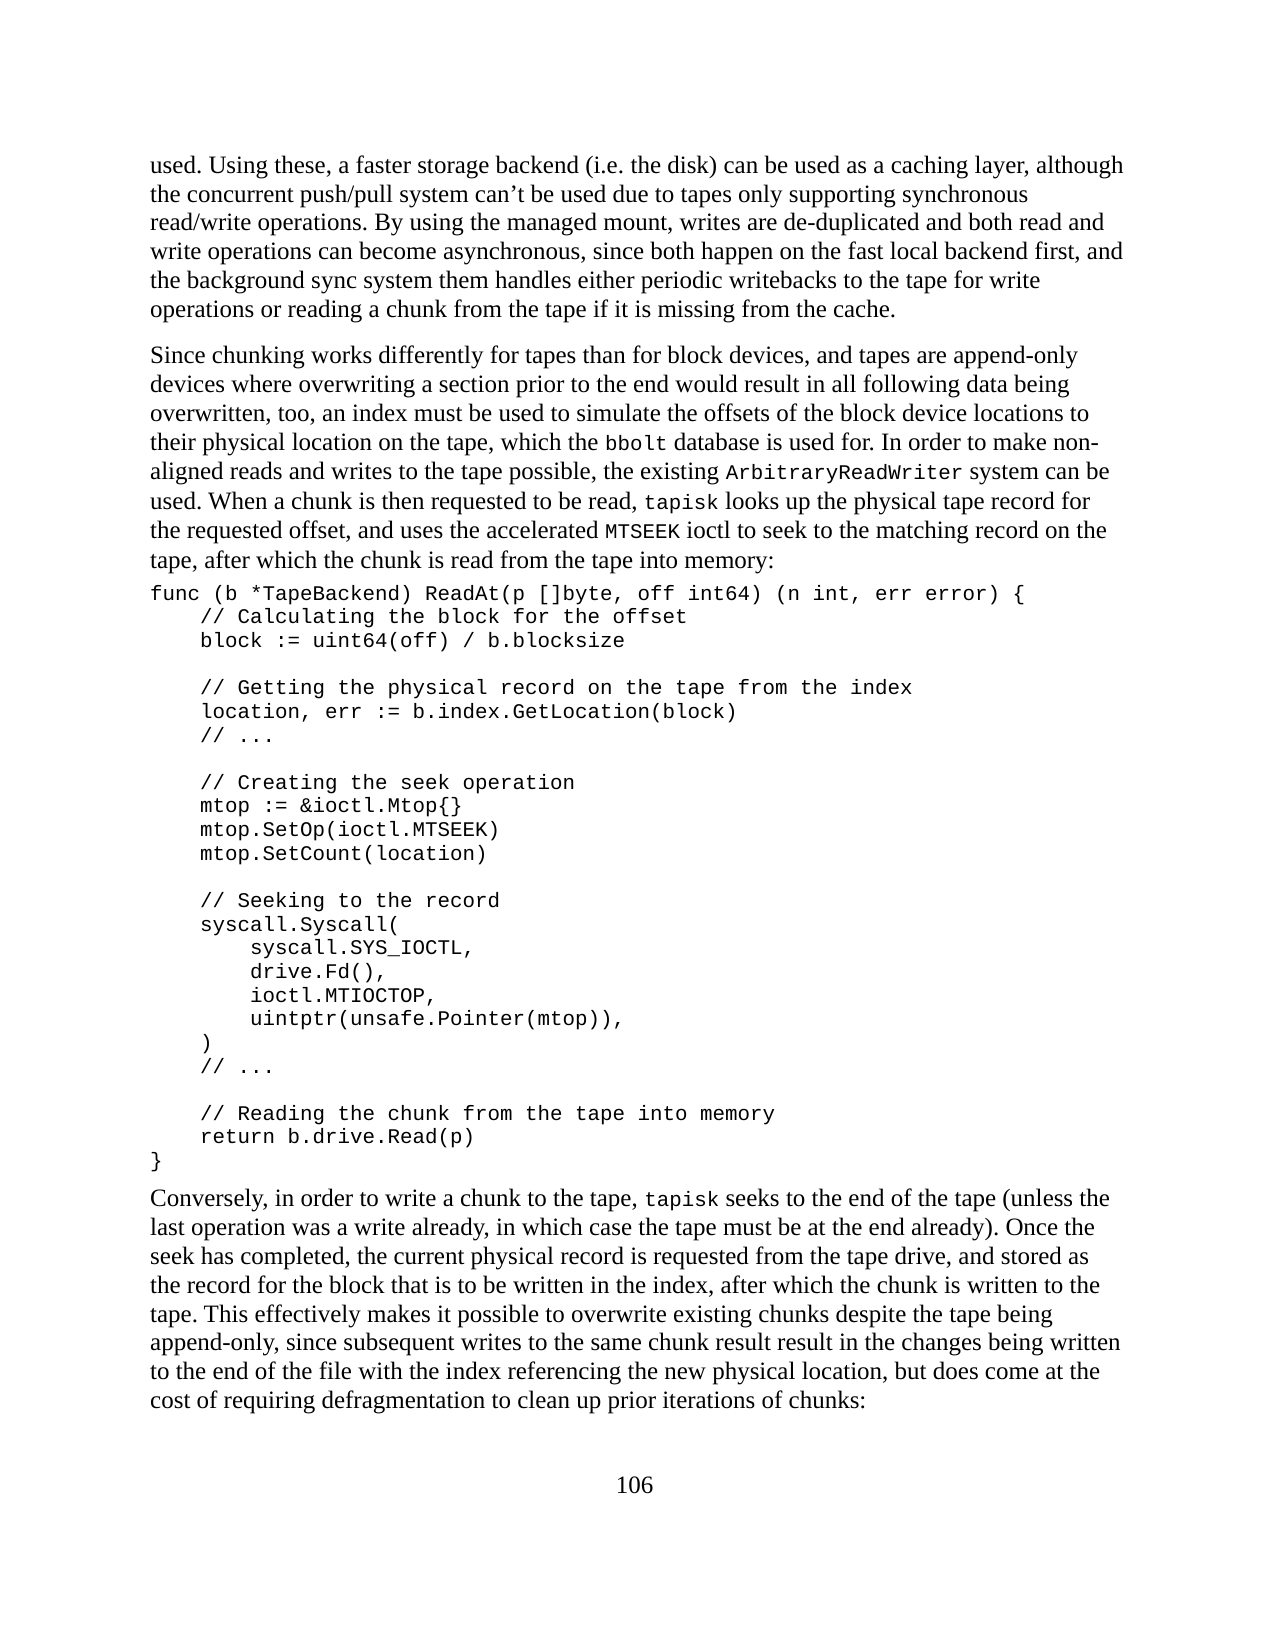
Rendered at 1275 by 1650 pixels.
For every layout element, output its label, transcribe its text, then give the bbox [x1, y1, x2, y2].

text } [150, 1150, 1125, 1174]
text func (b *TapeBackend) ReadAt(p []byte, off int64) (n int, err error) { [150, 583, 1125, 606]
text block := uint64(off) / b.blocksize [150, 630, 1125, 654]
text ioctl.MTIOCTOP, [150, 985, 1125, 1008]
text mtop.SetOp(ioctl.MTSEEK) [150, 819, 1125, 843]
text // Creating the seek operation [150, 772, 1125, 796]
text // ... [150, 1056, 1125, 1079]
text // Reading the chunk from the tape into memory [150, 1103, 1125, 1127]
text mtop := &ioctl.Mtop{} [150, 796, 1125, 819]
text syscall.Syscall( [150, 914, 1125, 937]
text return b.drive.Read(p) [150, 1127, 1125, 1150]
text // Seeking to the record [150, 890, 1125, 914]
text mtop.SetCount(location) [150, 843, 1125, 866]
text syscall.SYS_IOCTL, [150, 937, 1125, 961]
text // Calculating the block for the offset [150, 606, 1125, 630]
text used. Using these, a faster storage backend (i.e. the disk) can be used as a caching layer, although the concurrent push/pull system can’t be used due to tapes only supporting synchronous read/write operations. By using the managed mount, writes are de-duplicated and both read and write operations can become asynchronous, since both happen on the fast local backend first, and the background sync system them handles either periodic writebacks to the tape for write operations or reading a chunk from the tape if it is missing from the cache. [150, 150, 1125, 322]
text drive.Fd(), [150, 961, 1125, 985]
text // ... [150, 724, 1125, 748]
text Since chunking works differently for tapes than for block devices, and tapes are append-only devices where overwriting a section prior to the end would result in all following data being overwritten, too, an index must be used to simulate the offsets of the block device locations to their physical location on the tape, which the bbolt database is used for. In order to make non-aligned reads and writes to the tape possible, the existing ArbitraryReadWriter system can be used. When a chunk is then requested to be read, tapisk looks up the physical tape record for the requested offset, and uses the accelerated MTSEEK ioctl to seek to the matching record on the tape, after which the chunk is read from the tape into memory: [150, 340, 1125, 574]
text ) [150, 1032, 1125, 1056]
text Conversely, in order to write a chunk to the tape, tapisk seeks to the end of the tape (unless the last operation was a write already, in which case the tape must be at the end already). Once the seek has completed, the current physical record is requested from the tape drive, and stored as the record for the block that is to be written in the index, after which the chunk is written to the tape. This effectively makes it possible to overwrite existing chunks despite the tape being append-only, since subsequent writes to the same chunk result result in the changes being written to the end of the file with the index referencing the new physical location, but does come at the cost of requiring defragmentation to clean up prior iterations of chunks: [150, 1183, 1125, 1414]
text uintptr(unsafe.Pointer(mtop)), [150, 1008, 1125, 1032]
text // Getting the physical record on the tape from the index [150, 677, 1125, 701]
text location, err := b.index.GetLocation(block) [150, 701, 1125, 724]
